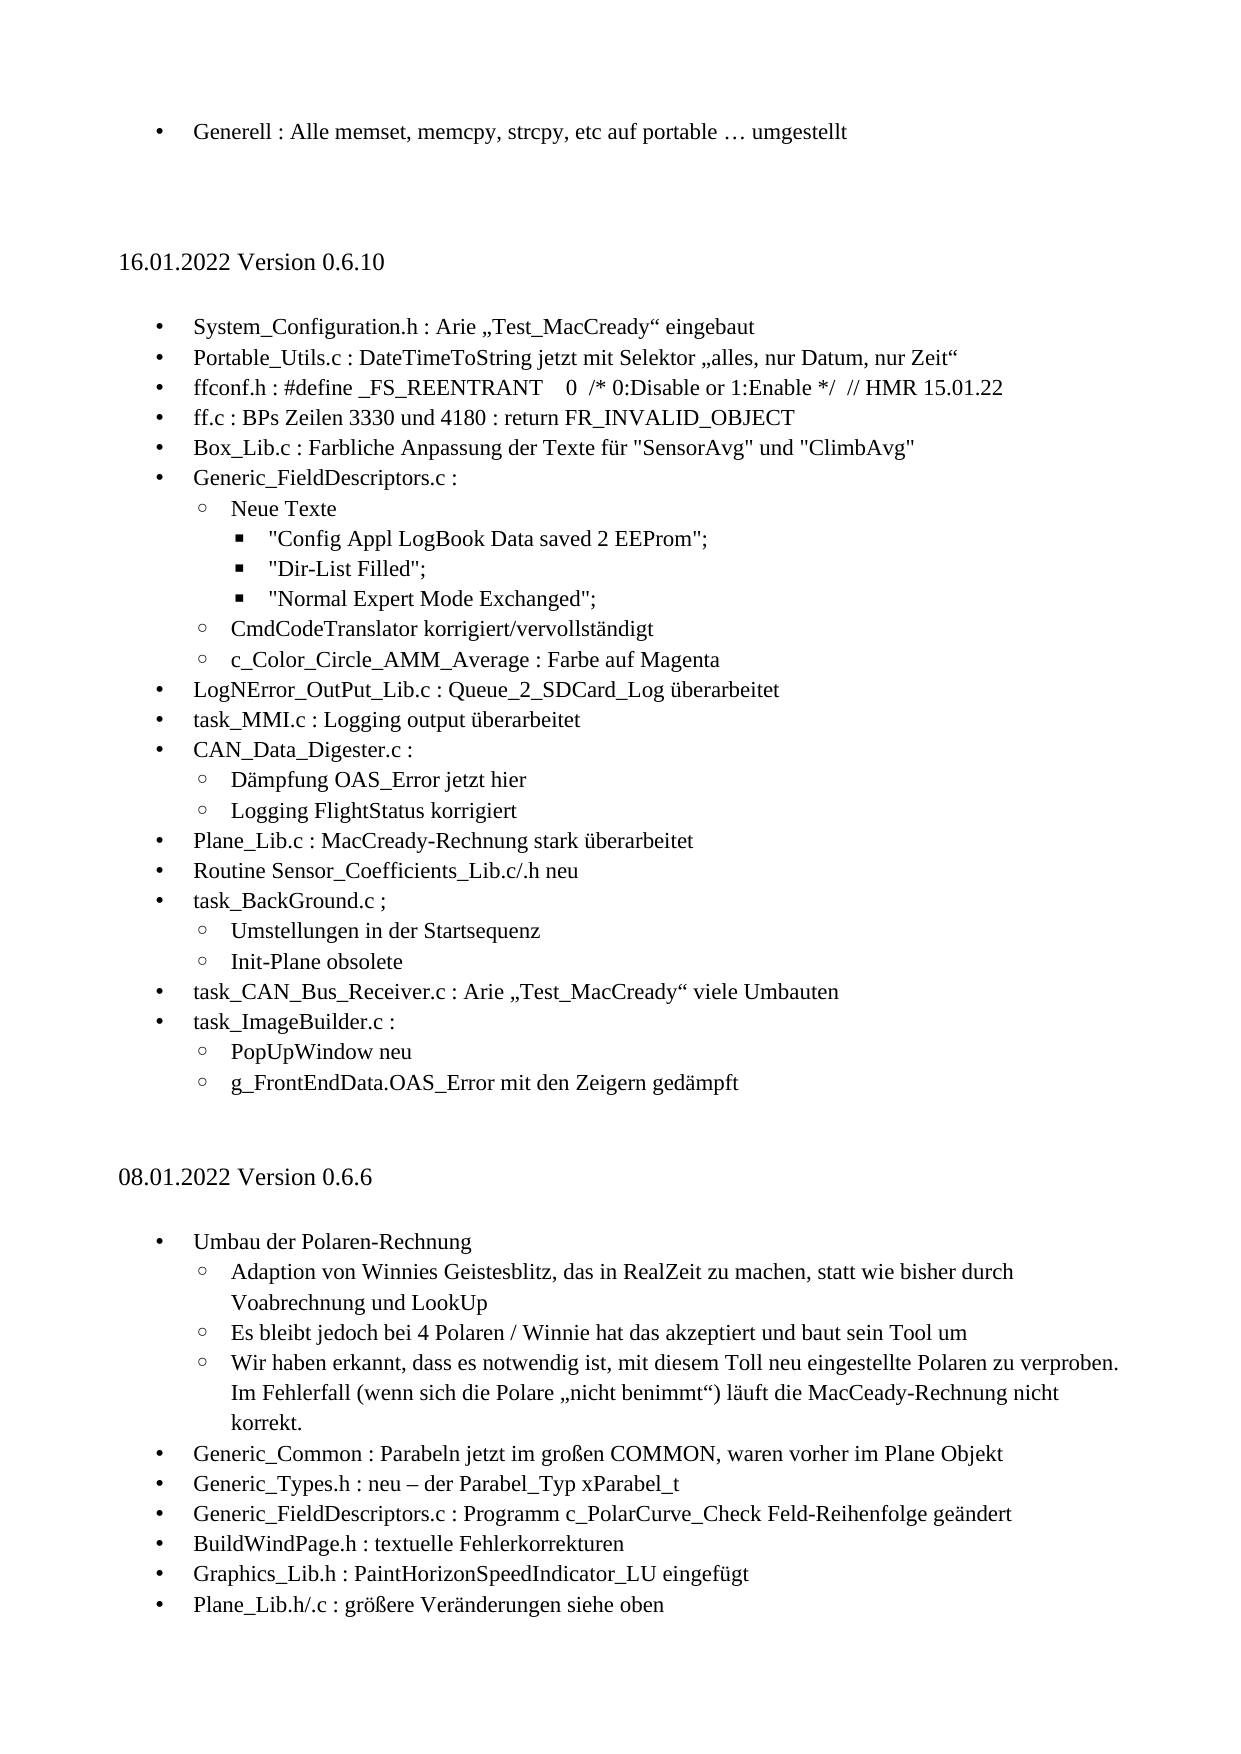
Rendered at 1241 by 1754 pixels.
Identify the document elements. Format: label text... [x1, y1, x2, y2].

list "Normal Expert Mode Exchanged"; [231, 585, 1122, 612]
list Portable_Utils.c : DateTimeToString jetzt mit Selektor „alles, nur Datum, nur Zeit“ [156, 344, 1122, 370]
list Generell : Alle memset, memcpy, strcpy, etc auf portable … umgestellt [156, 118, 1122, 144]
list "Dir-List Filled"; [231, 555, 1122, 581]
list Umstellungen in der Startsequenz [193, 918, 1122, 944]
list Routine Sensor_Coefficients_Lib.c/.h neu [156, 857, 1122, 883]
list ffconf.h : #define _FS_REENTRANT 0 /* 0:Disable or 1:Enable */ // HMR 15.01.22 [156, 374, 1122, 400]
list Generic_Common : Parabeln jetzt im großen COMMON, waren vorher im Plane Objekt [156, 1439, 1122, 1466]
list Generic_FieldDescriptors.c : [156, 464, 1122, 491]
list Generic_Types.h : neu – der Parabel_Typ xParabel_t [156, 1470, 1122, 1496]
list task_CAN_Bus_Receiver.c : Arie „Test_MacCready“ viele Umbauten [156, 978, 1122, 1004]
list task_ImageBuilder.c : [156, 1008, 1122, 1034]
list task_BackGround.c ; [156, 887, 1122, 914]
list Dämpfung OAS_Error jetzt hier [193, 767, 1122, 793]
list Plane_Lib.h/.c : größere Veränderungen siehe oben [156, 1591, 1122, 1617]
list Wir haben erkannt, dass es notwendig ist, mit diesem Toll neu eingestellte Polaren zu verproben. Im Fehlerfall (wenn sich die Polare „nicht benimmt“) läuft die MacCeady-Rechnung nicht korrekt. [193, 1349, 1122, 1436]
list Box_Lib.c : Farbliche Anpassung der Texte für "SensorAvg" und "ClimbAvg" [156, 434, 1122, 461]
list BuildWindPage.h : textuelle Fehlerkorrekturen [156, 1530, 1122, 1557]
list Es bleibt jedoch bei 4 Polaren / Winnie hat das akzeptiert und baut sein Tool um [193, 1319, 1122, 1345]
list task_MMI.c : Logging output überarbeitet [156, 706, 1122, 732]
list CmdCodeTranslator korrigiert/vervollständigt [193, 616, 1122, 642]
list System_Configuration.h : Arie „Test_MacCready“ eingebaut [156, 313, 1122, 340]
list Plane_Lib.c : MacCready-Rechnung stark überarbeitet [156, 827, 1122, 853]
list Init-Plane obsolete [193, 948, 1122, 974]
text 16.01.2022 Version 0.6.10 [118, 247, 1122, 276]
list CAN_Data_Digester.c : [156, 736, 1122, 763]
list g_FrontEndData.OAS_Error mit den Zeigern gedämpft [193, 1069, 1122, 1095]
list ff.c : BPs Zeilen 3330 und 4180 : return FR_INVALID_OBJECT [156, 404, 1122, 430]
list c_Color_Circle_AMM_Average : Farbe auf Magenta [193, 646, 1122, 672]
list "Config Appl LogBook Data saved 2 EEProm"; [231, 525, 1122, 551]
list Generic_FieldDescriptors.c : Programm c_PolarCurve_Check Feld-Reihenfolge geändert [156, 1500, 1122, 1526]
list LogNError_OutPut_Lib.c : Queue_2_SDCard_Log überarbeitet [156, 676, 1122, 702]
list Neue Texte [193, 495, 1122, 521]
list Umbau der Polaren-Rechnung [156, 1228, 1122, 1254]
list Graphics_Lib.h : PaintHorizonSpeedIndicator_LU eingefügt [156, 1560, 1122, 1587]
list Logging FlightStatus korrigiert [193, 797, 1122, 823]
text 08.01.2022 Version 0.6.6 [118, 1162, 1122, 1191]
list PopUpWindow neu [193, 1038, 1122, 1065]
list Adaption von Winnies Geistesblitz, das in RealZeit zu machen, statt wie bisher durch Voabrechnung und LookUp [193, 1258, 1122, 1315]
